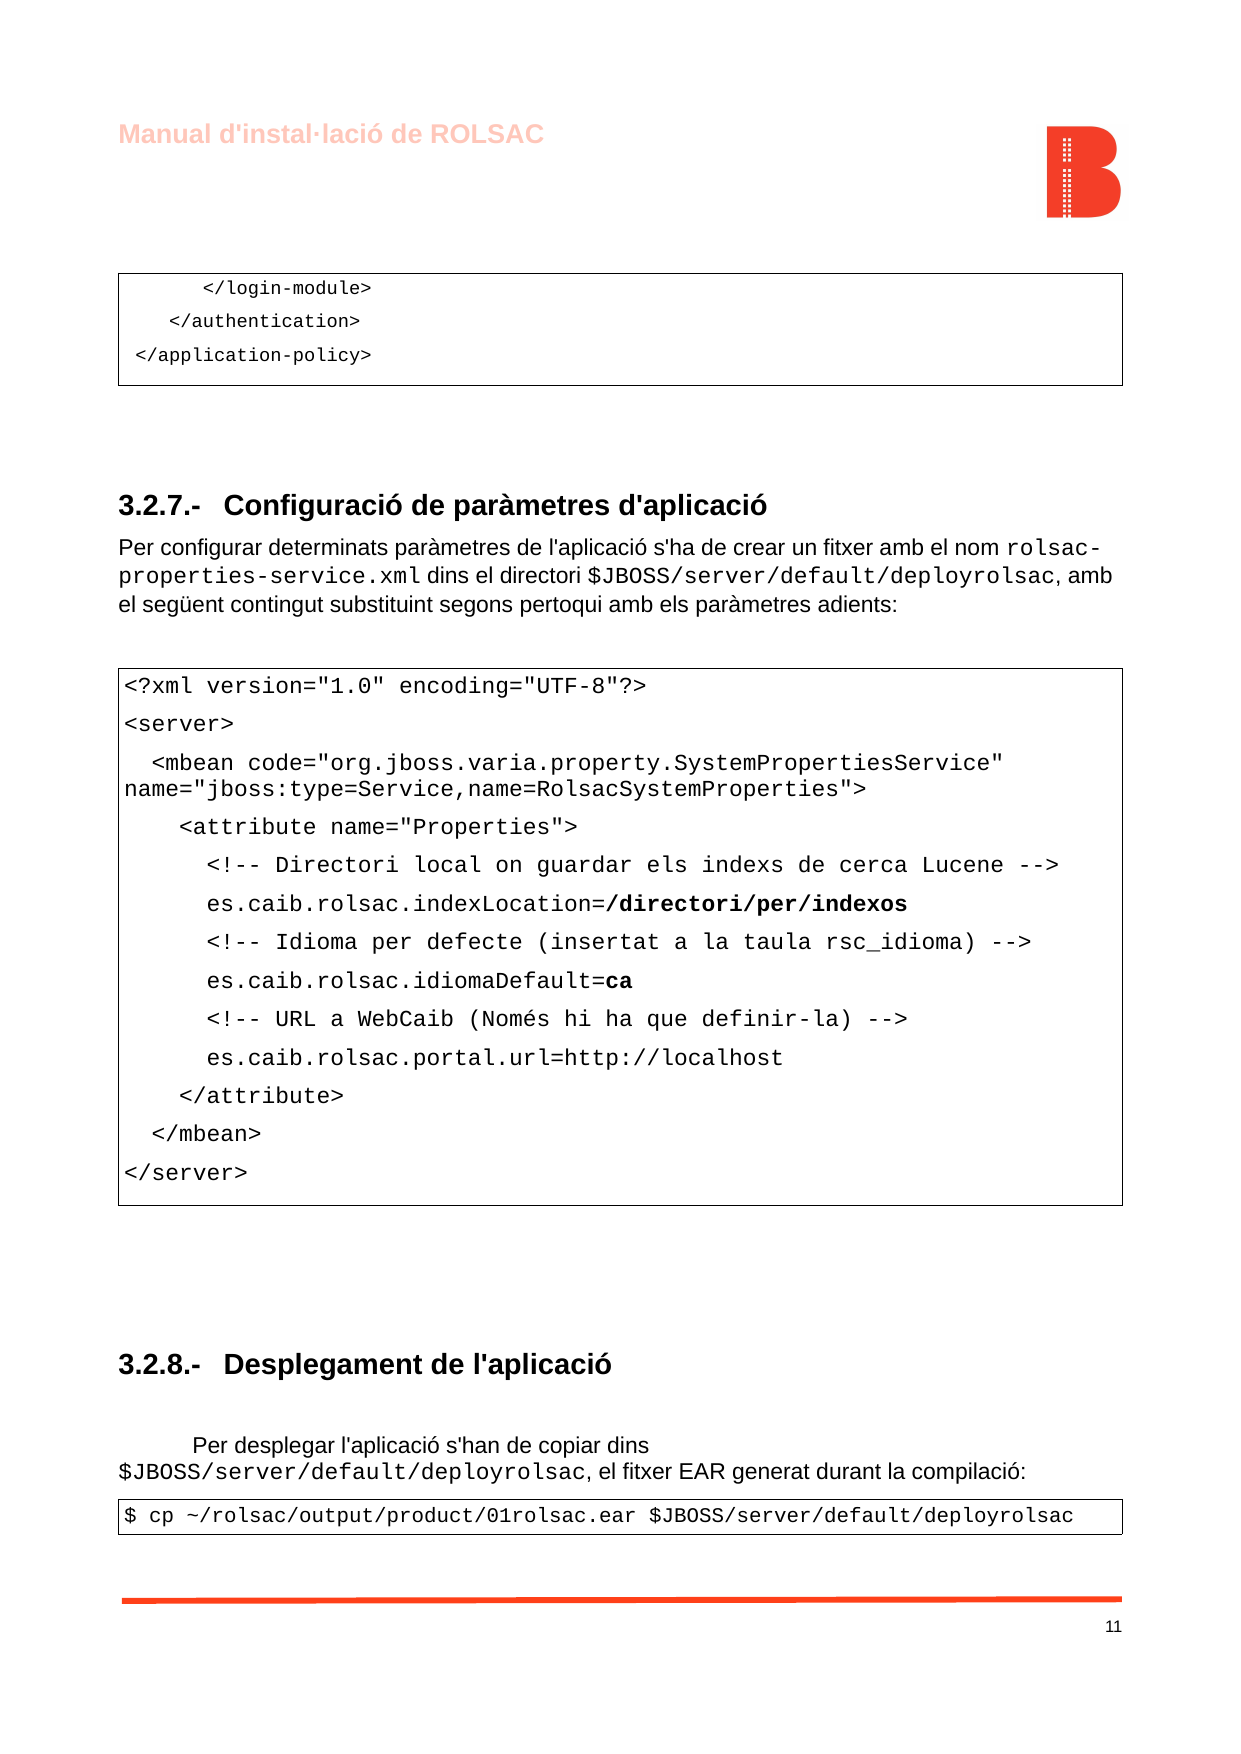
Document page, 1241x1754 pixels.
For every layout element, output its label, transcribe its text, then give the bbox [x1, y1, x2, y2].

text Per desplegar l'aplicació s'han de copiar dins $JBOSS/server/default/deployrolsac, el fitxer EAR generat durant la compilació: [118, 1432, 1122, 1486]
text Per configurar determinats paràmetres de l'aplicació s'ha de crear un fitxer amb el nom rolsac-properties-service.xml dins el directori $JBOSS/server/default/deployrolsac, amb el següent contingut substituint segons pertoqui amb els paràmetres adients: [118, 534, 1122, 617]
picture [1036, 124, 1130, 221]
table_header $ cp ~/rolsac/output/product/01rolsac.ear $JBOSS/server/default/deployrolsac [119, 1500, 1122, 1534]
table_header <?xml version="1.0" encoding="UTF-8"?> <server> <mbean code="org.jboss.varia.property.SystemPropertiesService" name="jboss:type=Service,name=RolsacSystemProperties"> <attribute name="Properties"> <!-- Directori local on guardar els indexs de cerca Lucene --> es.caib.rolsac.indexLocation=/directori/per/indexos <!-- Idioma per defecte (insertat a la taula rsc_idioma) --> es.caib.rolsac.idiomaDefault=ca <!-- URL a WebCaib (Només hi ha que definir-la) --> es.caib.rolsac.portal.url=http://localhost </attribute> </mbean> </server> [119, 669, 1122, 1205]
subtitle Desplegament de l'aplicació [118, 1347, 1122, 1380]
table_header </login-module> </authentication> </application-policy> [119, 274, 1122, 385]
subtitle Configuració de paràmetres d'aplicació [118, 488, 1122, 521]
